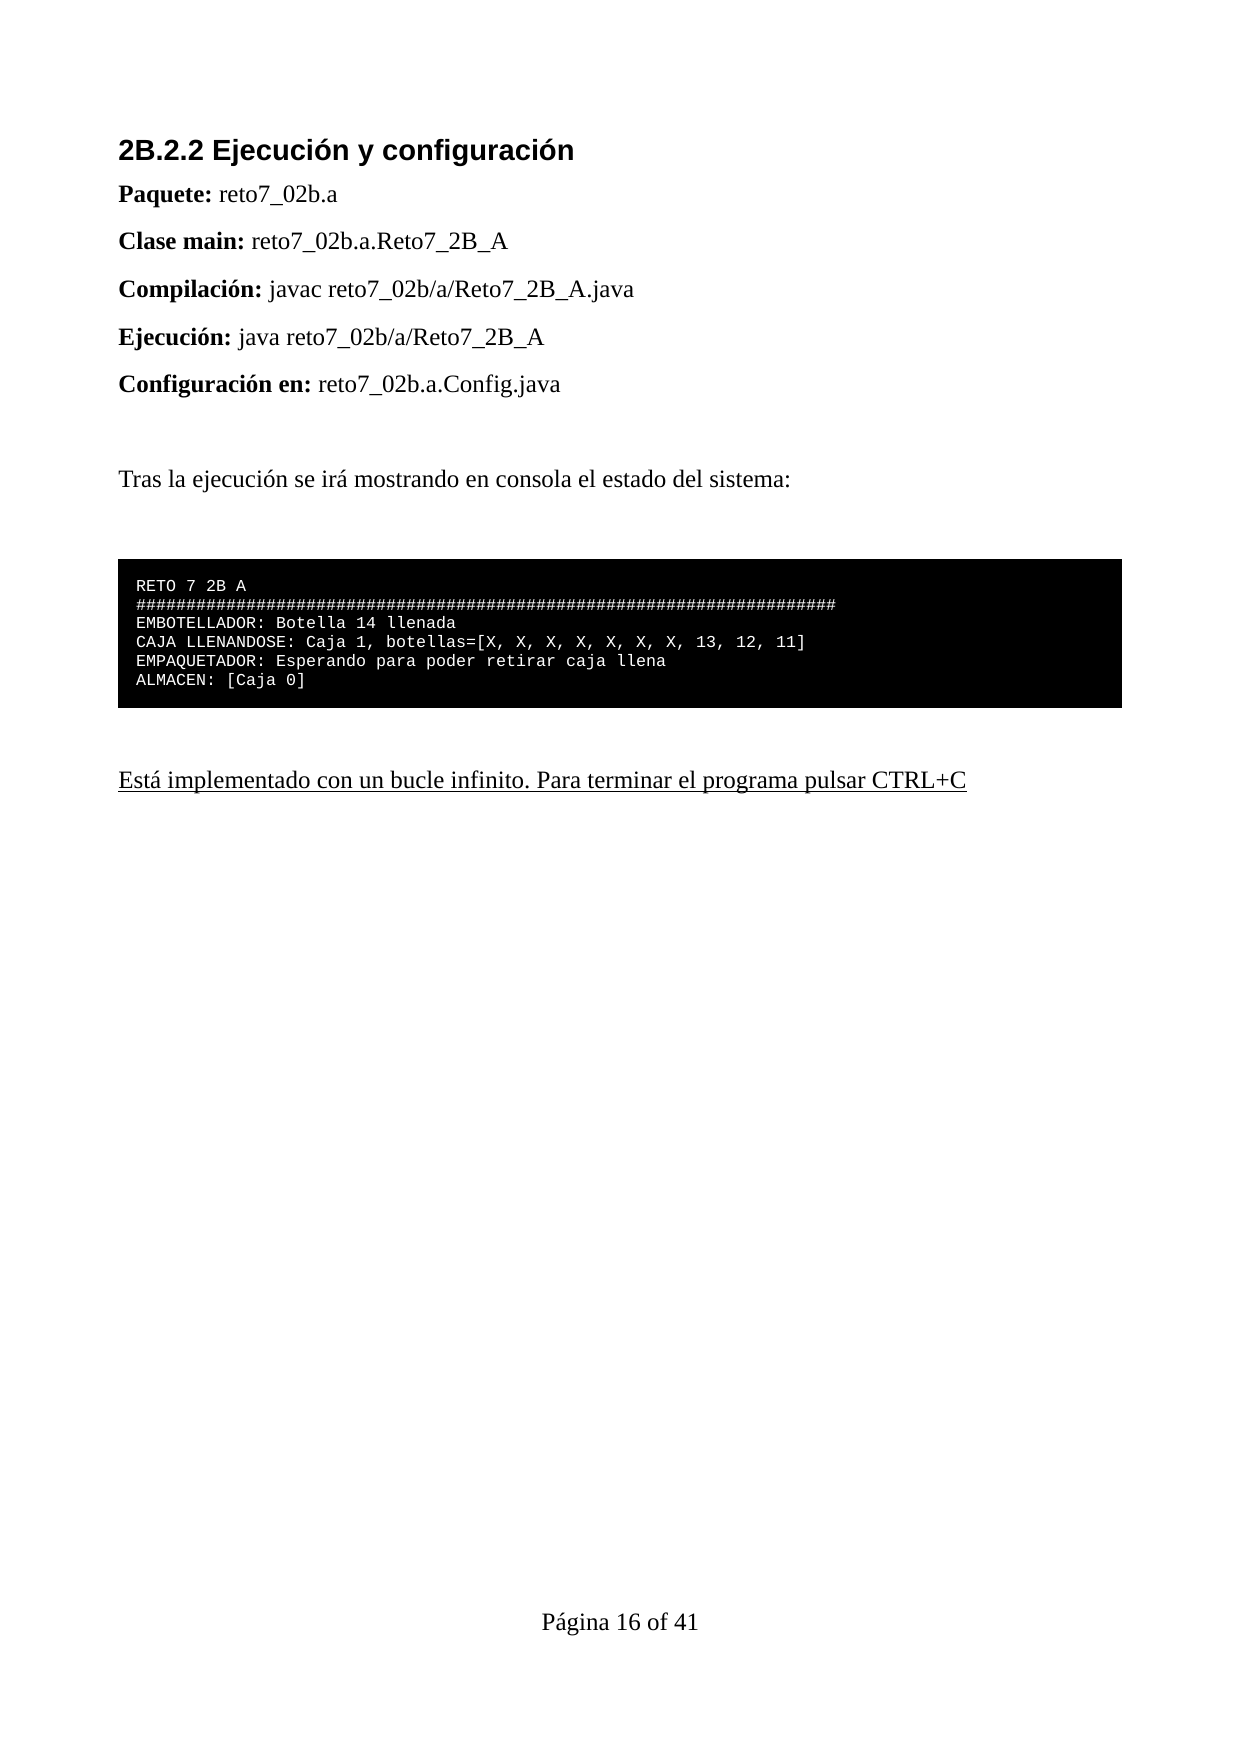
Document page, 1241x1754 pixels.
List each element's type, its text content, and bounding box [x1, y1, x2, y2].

text Compilación: javac reto7_02b/a/Reto7_2B_A.java [118, 274, 1122, 303]
text RETO 7 2B A [118, 559, 1122, 596]
text CAJA LLENANDOSE: Caja 1, botellas=[X, X, X, X, X, X, X, 13, 12, 11] [118, 634, 1122, 653]
text Clase main: reto7_02b.a.Reto7_2B_A [118, 226, 1122, 255]
text Está implementado con un bucle infinito. Para terminar el programa pulsar CTRL+C [118, 766, 1122, 794]
subtitle 2B.2.2 Ejecución y configuración [118, 133, 1122, 166]
text Ejecución: java reto7_02b/a/Reto7_2B_A [118, 322, 1122, 350]
text Tras la ejecución se irá mostrando en consola el estado del sistema: [118, 464, 1122, 493]
text EMPAQUETADOR: Esperando para poder retirar caja llena [118, 653, 1122, 672]
text ###################################################################### [118, 596, 1122, 615]
text Configuración en: reto7_02b.a.Config.java [118, 369, 1122, 398]
text ALMACEN: [Caja 0] [118, 672, 1122, 708]
text EMBOTELLADOR: Botella 14 llenada [118, 615, 1122, 634]
text Paquete: reto7_02b.a [118, 179, 1122, 207]
